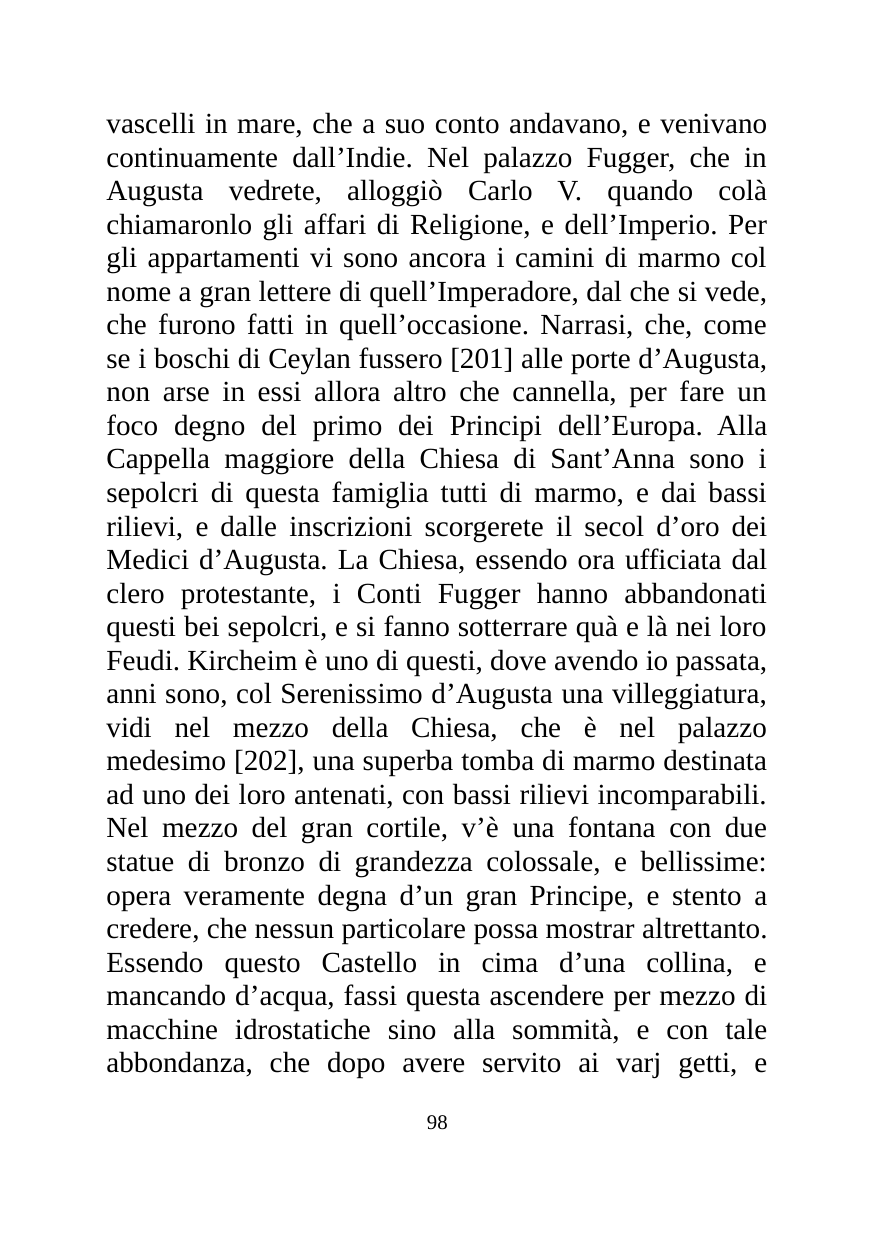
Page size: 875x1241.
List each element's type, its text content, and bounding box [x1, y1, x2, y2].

text vascelli in mare, che a suo conto andavano, e venivano continuamente dallʼIndie. Nel palazzo Fugger, che in Augusta vedrete, alloggiò Carlo V. quando colà chiamaronlo gli affari di Religione, e dellʼImperio. Per gli appartamenti vi sono ancora i camini di marmo col nome a gran lettere di quell’Imperadore, dal che si vede, che furono fatti in quell’occasione. Narrasi, che, come se i boschi di Ceylan fussero [201] alle porte dʼAugusta, non arse in essi allora altro che cannella, per fare un foco degno del primo dei Principi dellʼEuropa. Alla Cappella maggiore della Chiesa di SantʼAnna sono i sepolcri di questa famiglia tutti di marmo, e dai bassi rilievi, e dalle inscrizioni scorgerete il secol dʼoro dei Medici dʼAugusta. La Chiesa, essendo ora ufficiata dal clero protestante, i Conti Fugger hanno abbandonati questi bei sepolcri, e si fanno sotterrare quà e là nei loro Feudi. Kircheim è uno di questi, dove avendo io passata, anni sono, col Serenissimo dʼAugusta una villeggiatura, vidi nel mezzo della Chiesa, che è nel palazzo medesimo [202], una superba tomba di marmo destinata ad uno dei loro antenati, con bassi rilievi incomparabili. Nel mezzo del gran cortile, vʼè una fontana con due statue di bronzo di grandezza colossale, e bellissime: opera veramente degna dʼun gran Principe, e stento a credere, che nessun particolare possa mostrar altrettanto. Essendo questo Castello in cima dʼuna collina, e mancando dʼacqua, fassi questa ascendere per mezzo di macchine idrostatiche sino alla sommità, e con tale abbondanza, che dopo avere servito ai varj getti, e [106, 106, 768, 1079]
